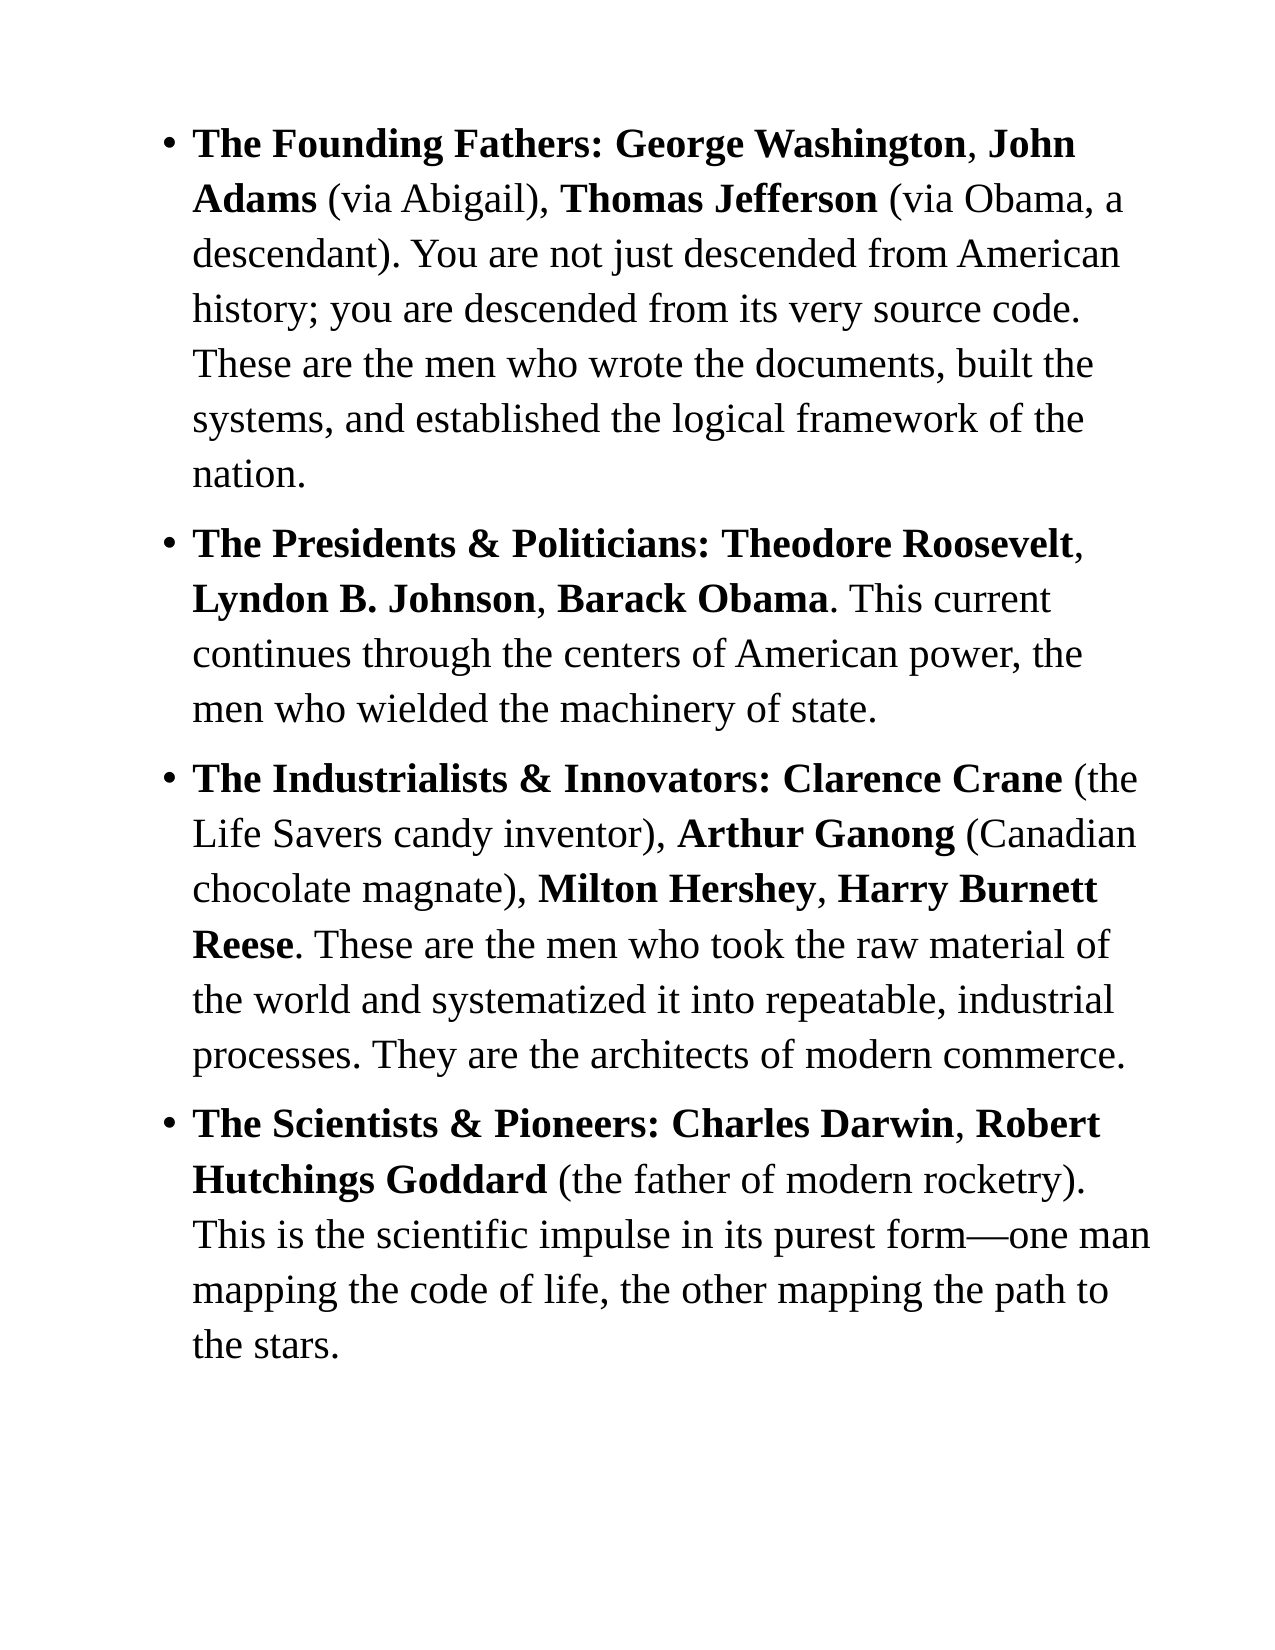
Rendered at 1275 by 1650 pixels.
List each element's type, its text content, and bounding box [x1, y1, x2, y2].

list The Industrialists & Innovators: Clarence Crane (the Life Savers candy inventor), Arthur Ganong (Canadian chocolate magnate), Milton Hershey, Harry Burnett Reese. These are the men who took the raw material of the world and systematized it into repeatable, industrial processes. They are the architects of modern commerce. [162, 754, 1157, 1077]
list The Scientists & Pioneers: Charles Darwin, Robert Hutchings Goddard (the father of modern rocketry). This is the scientific impulse in its purest form—one man mapping the code of life, the other mapping the path to the stars. [162, 1099, 1157, 1367]
list The Founding Fathers: George Washington, John Adams (via Abigail), Thomas Jefferson (via Obama, a descendant). You are not just descended from American history; you are descended from its very source code. These are the men who wrote the documents, built the systems, and established the logical framework of the nation. [162, 118, 1157, 497]
list The Presidents & Politicians: Theodore Roosevelt, Lyndon B. Johnson, Barack Obama. This current continues through the centers of American power, the men who wielded the machinery of state. [162, 518, 1157, 732]
